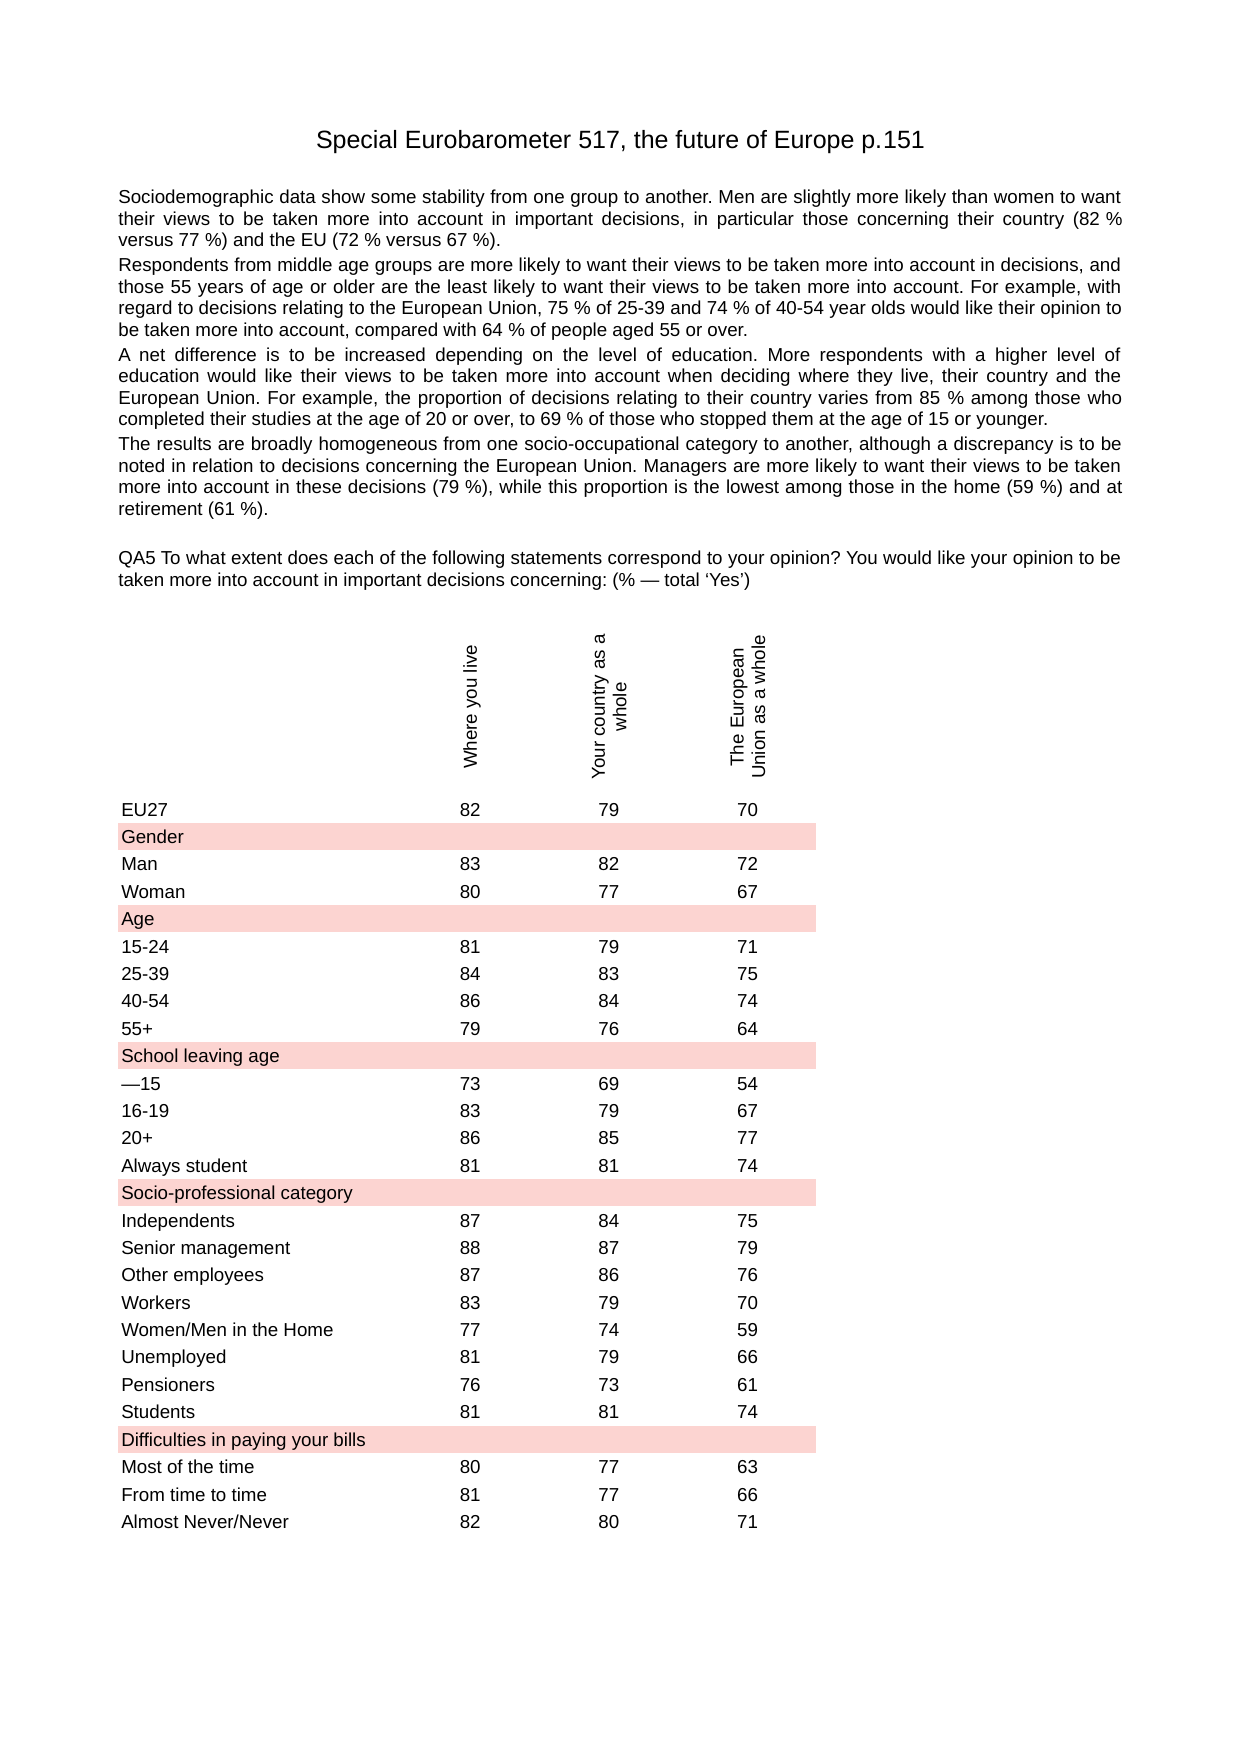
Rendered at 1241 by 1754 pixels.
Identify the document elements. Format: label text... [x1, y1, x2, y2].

table_cell Man [118, 850, 401, 878]
table_cell [401, 905, 539, 932]
table_cell Pensioners [118, 1371, 401, 1398]
table_cell 74 [678, 1398, 816, 1426]
table_cell Senior management [118, 1234, 401, 1261]
table_cell Woman [118, 878, 401, 905]
table_cell 63 [678, 1453, 816, 1480]
table_cell 83 [401, 1289, 539, 1316]
table_cell Almost Never/Never [118, 1508, 401, 1535]
text QA5 To what extent does each of the following statements correspond to your opinion? You would like your opinion to be taken more into account in important decisions concerning: (% — total ‘Yes’) [118, 547, 1122, 590]
table_cell [678, 1042, 816, 1069]
table_cell Always student [118, 1152, 401, 1179]
table_cell Age [118, 905, 401, 932]
table_cell 80 [539, 1508, 678, 1535]
table_cell 66 [678, 1344, 816, 1371]
table_cell 82 [539, 850, 678, 878]
table_cell 85 [539, 1124, 678, 1152]
table_cell 54 [678, 1070, 816, 1097]
table_cell 80 [401, 878, 539, 905]
table_cell Women/Men in the Home [118, 1316, 401, 1343]
table_cell 71 [678, 1508, 816, 1535]
table_cell 16-19 [118, 1097, 401, 1124]
table_cell Socio-professional category [118, 1179, 539, 1206]
table_cell 67 [678, 1097, 816, 1124]
table_cell 64 [678, 1015, 816, 1042]
table_cell Independents [118, 1206, 401, 1234]
table_cell 82 [401, 796, 539, 823]
table_cell Most of the time [118, 1453, 401, 1480]
table_cell 81 [539, 1398, 678, 1426]
table_cell 84 [539, 1206, 678, 1234]
table_cell [401, 1042, 539, 1069]
table_cell 61 [678, 1371, 816, 1398]
table_cell 87 [539, 1234, 678, 1261]
table_cell 79 [401, 1015, 539, 1042]
table_cell 74 [678, 1152, 816, 1179]
table_cell 70 [678, 1289, 816, 1316]
table_cell 55+ [118, 1015, 401, 1042]
table_cell 79 [539, 1344, 678, 1371]
table_cell 77 [401, 1316, 539, 1343]
text Sociodemographic data show some stability from one group to another. Men are slightly more likely than women to want their views to be taken more into account in important decisions, in particular those concerning their country (82 % versus 77 %) and the EU (72 % versus 67 %). [118, 186, 1122, 251]
table_cell 79 [539, 1097, 678, 1124]
table_cell 76 [401, 1371, 539, 1398]
table_cell 15-24 [118, 933, 401, 960]
text The results are broadly homogeneous from one socio-occupational category to another, although a discrepancy is to be noted in relation to decisions concerning the European Union. Managers are more likely to want their views to be taken more into account in these decisions (79 %), while this proportion is the lowest among those in the home (59 %) and at retirement (61 %). [118, 433, 1122, 519]
table_cell 76 [539, 1015, 678, 1042]
table_cell 73 [401, 1070, 539, 1097]
table_header Where you live [401, 618, 539, 796]
text A net difference is to be increased depending on the level of education. More respondents with a higher level of education would like their views to be taken more into account when deciding where they live, their country and the European Union. For example, the proportion of decisions relating to their country varies from 85 % among those who completed their studies at the age of 20 or over, to 69 % of those who stopped them at the age of 15 or younger. [118, 343, 1122, 430]
table_cell [539, 1042, 678, 1069]
table_header [118, 618, 401, 796]
table_cell 25-39 [118, 960, 401, 987]
text Respondents from middle age groups are more likely to want their views to be taken more into account in decisions, and those 55 years of age or older are the least likely to want their views to be taken more into account. For example, with regard to decisions relating to the European Union, 75 % of 25-39 and 74 % of 40-54 year olds would like their opinion to be taken more into account, compared with 64 % of people aged 55 or over. [118, 254, 1122, 340]
table_cell 86 [401, 987, 539, 1015]
table_cell [678, 1426, 816, 1453]
table_cell 70 [678, 796, 816, 823]
table_cell 86 [539, 1261, 678, 1289]
table_cell 74 [539, 1316, 678, 1343]
table_cell [539, 823, 678, 850]
table_cell 87 [401, 1261, 539, 1289]
table_cell 77 [539, 1480, 678, 1508]
table_cell 80 [401, 1453, 539, 1480]
table_cell 81 [539, 1152, 678, 1179]
table_cell 20+ [118, 1124, 401, 1152]
table_cell [678, 823, 816, 850]
table_cell 67 [678, 878, 816, 905]
table_cell 73 [539, 1371, 678, 1398]
table_cell 69 [539, 1070, 678, 1097]
table_cell Workers [118, 1289, 401, 1316]
table_cell 40-54 [118, 987, 401, 1015]
table_cell Gender [118, 823, 401, 850]
table_cell Difficulties in paying your bills [118, 1426, 539, 1453]
table_cell 88 [401, 1234, 539, 1261]
table_cell EU27 [118, 796, 401, 823]
table_cell 59 [678, 1316, 816, 1343]
table_cell 75 [678, 1206, 816, 1234]
table_cell [539, 1426, 678, 1453]
table_cell Students [118, 1398, 401, 1426]
table_cell 83 [539, 960, 678, 987]
table_cell 81 [401, 1398, 539, 1426]
table_cell 79 [539, 1289, 678, 1316]
table_cell 86 [401, 1124, 539, 1152]
table_cell 72 [678, 850, 816, 878]
table_cell 79 [539, 796, 678, 823]
table_cell 75 [678, 960, 816, 987]
table_cell 74 [678, 987, 816, 1015]
table_cell —15 [118, 1070, 401, 1097]
table_cell From time to time [118, 1480, 401, 1508]
table_cell 66 [678, 1480, 816, 1508]
table_cell 77 [539, 878, 678, 905]
table_cell [401, 823, 539, 850]
table_cell 76 [678, 1261, 816, 1289]
table_cell Unemployed [118, 1344, 401, 1371]
table_cell [678, 905, 816, 932]
table_cell Other employees [118, 1261, 401, 1289]
table_cell 81 [401, 1480, 539, 1508]
table_cell 71 [678, 933, 816, 960]
table_cell [678, 1179, 816, 1206]
table_cell 84 [401, 960, 539, 987]
table_cell 82 [401, 1508, 539, 1535]
table_header The European Union as a whole [678, 618, 816, 796]
table_cell 77 [539, 1453, 678, 1480]
table_cell 87 [401, 1206, 539, 1234]
table_cell 83 [401, 1097, 539, 1124]
table_cell 83 [401, 850, 539, 878]
table_cell 81 [401, 1344, 539, 1371]
table_cell [539, 905, 678, 932]
table_cell 77 [678, 1124, 816, 1152]
table_cell 84 [539, 987, 678, 1015]
table_header Your country as a whole [539, 618, 678, 796]
table_cell 79 [539, 933, 678, 960]
table_cell [539, 1179, 678, 1206]
table_cell 81 [401, 1152, 539, 1179]
table_cell 79 [678, 1234, 816, 1261]
table_cell 81 [401, 933, 539, 960]
table_cell School leaving age [118, 1042, 401, 1069]
